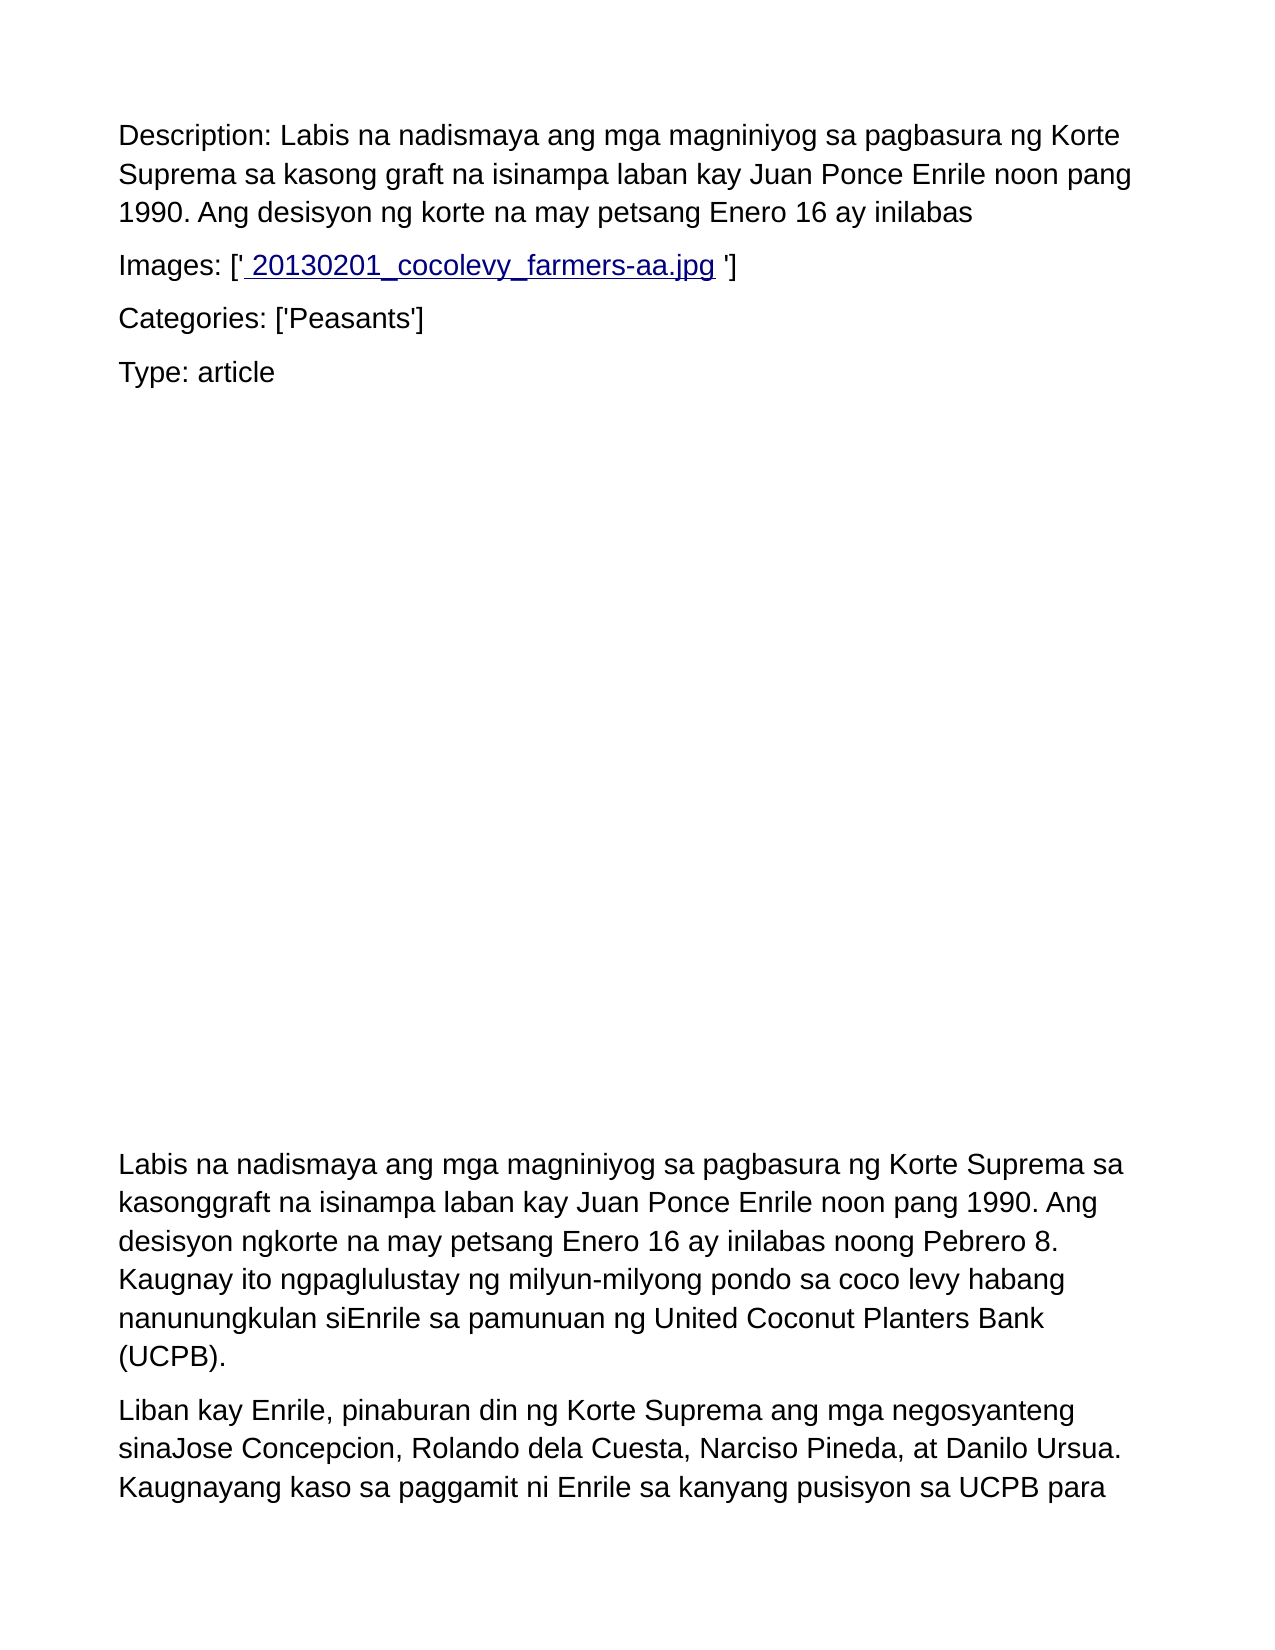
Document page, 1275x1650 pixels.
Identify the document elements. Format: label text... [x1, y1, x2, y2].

text Images: [' 20130201_cocolevy_farmers-aa.jpg '] [118, 248, 1157, 282]
text Labis na nadismaya ang mga magniniyog sa pagbasura ng Korte Suprema sa kasonggraft na isinampa laban kay Juan Ponce Enrile noon pang 1990. Ang desisyon ngkorte na may petsang Enero 16 ay inilabas noong Pebrero 8. Kaugnay ito ngpaglulustay ng milyun-milyong pondo sa coco levy habang nanunungkulan siEnrile sa pamunuan ng United Coconut Planters Bank (UCPB). [118, 1147, 1157, 1373]
text Categories: ['Peasants'] [118, 301, 1157, 335]
text Description: Labis na nadismaya ang mga magniniyog sa pagbasura ng Korte Suprema sa kasong graft na isinampa laban kay Juan Ponce Enrile noon pang 1990. Ang desisyon ng korte na may petsang Enero 16 ay inilabas [118, 118, 1157, 229]
text Type: article [118, 354, 1157, 388]
text Liban kay Enrile, pinaburan din ng Korte Suprema ang mga negosyanteng sinaJose Concepcion, Rolando dela Cuesta, Narciso Pineda, at Danilo Ursua. Kaugnayang kaso sa paggamit ni Enrile sa kanyang pusisyon sa UCPB para [118, 1392, 1157, 1503]
